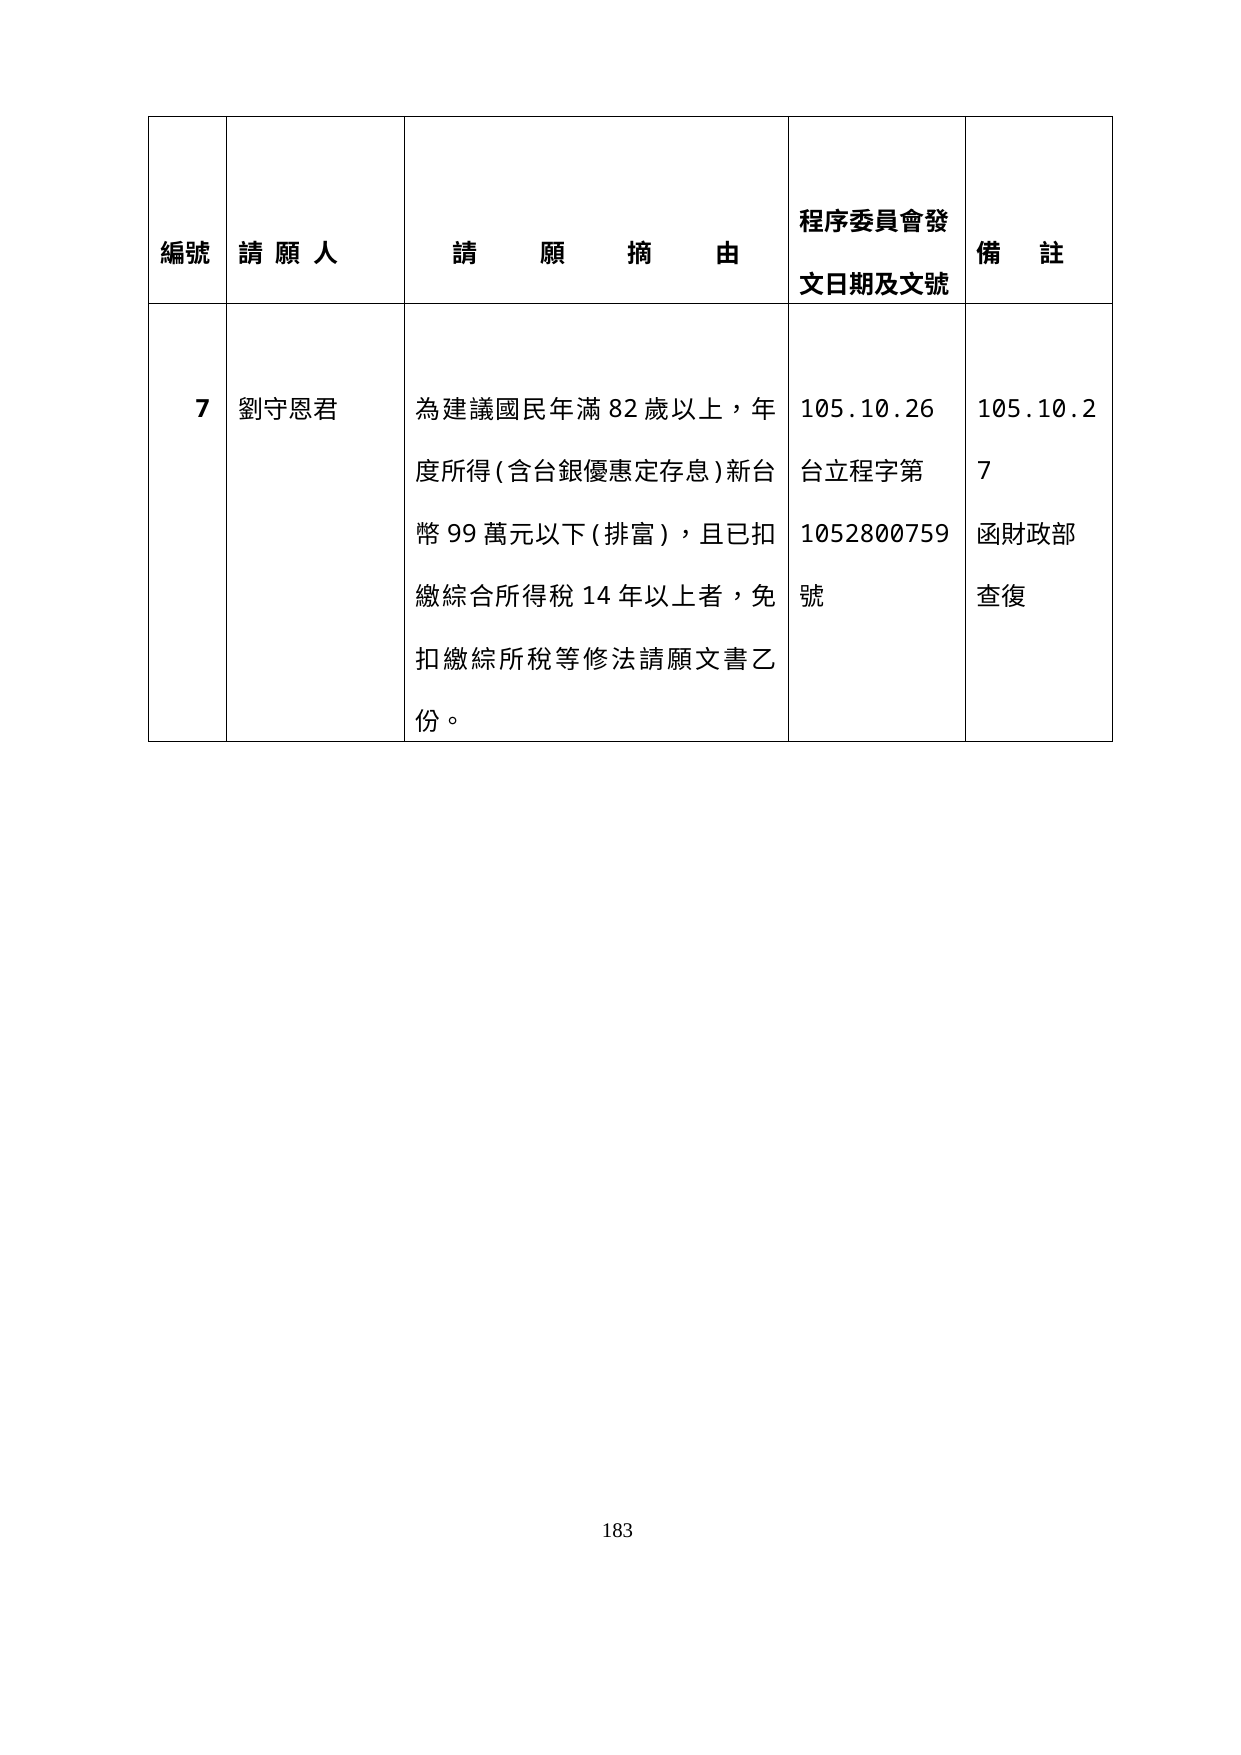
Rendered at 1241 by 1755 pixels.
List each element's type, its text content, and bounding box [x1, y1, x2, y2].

table_header 程序委員會發文日期及文號 [789, 117, 965, 303]
table_cell 劉守恩君 [227, 304, 404, 741]
table_header 請 願 摘 由 [405, 117, 788, 303]
table_cell 105.10.26 台立程字第 1052800759號 [789, 304, 965, 741]
table_header 編號 [149, 117, 226, 303]
table_header 備 註 [966, 117, 1112, 303]
table_cell [149, 304, 226, 741]
table_cell 105.10.27 函財政部 查復 [966, 304, 1112, 741]
table_header 請 願 人 [227, 117, 404, 303]
table_cell 為建議國民年滿82歲以上，年度所得(含台銀優惠定存息)新台幣99萬元以下(排富)，且已扣繳綜合所得稅14年以上者，免扣繳綜所稅等修法請願文書乙份。 [405, 304, 788, 741]
